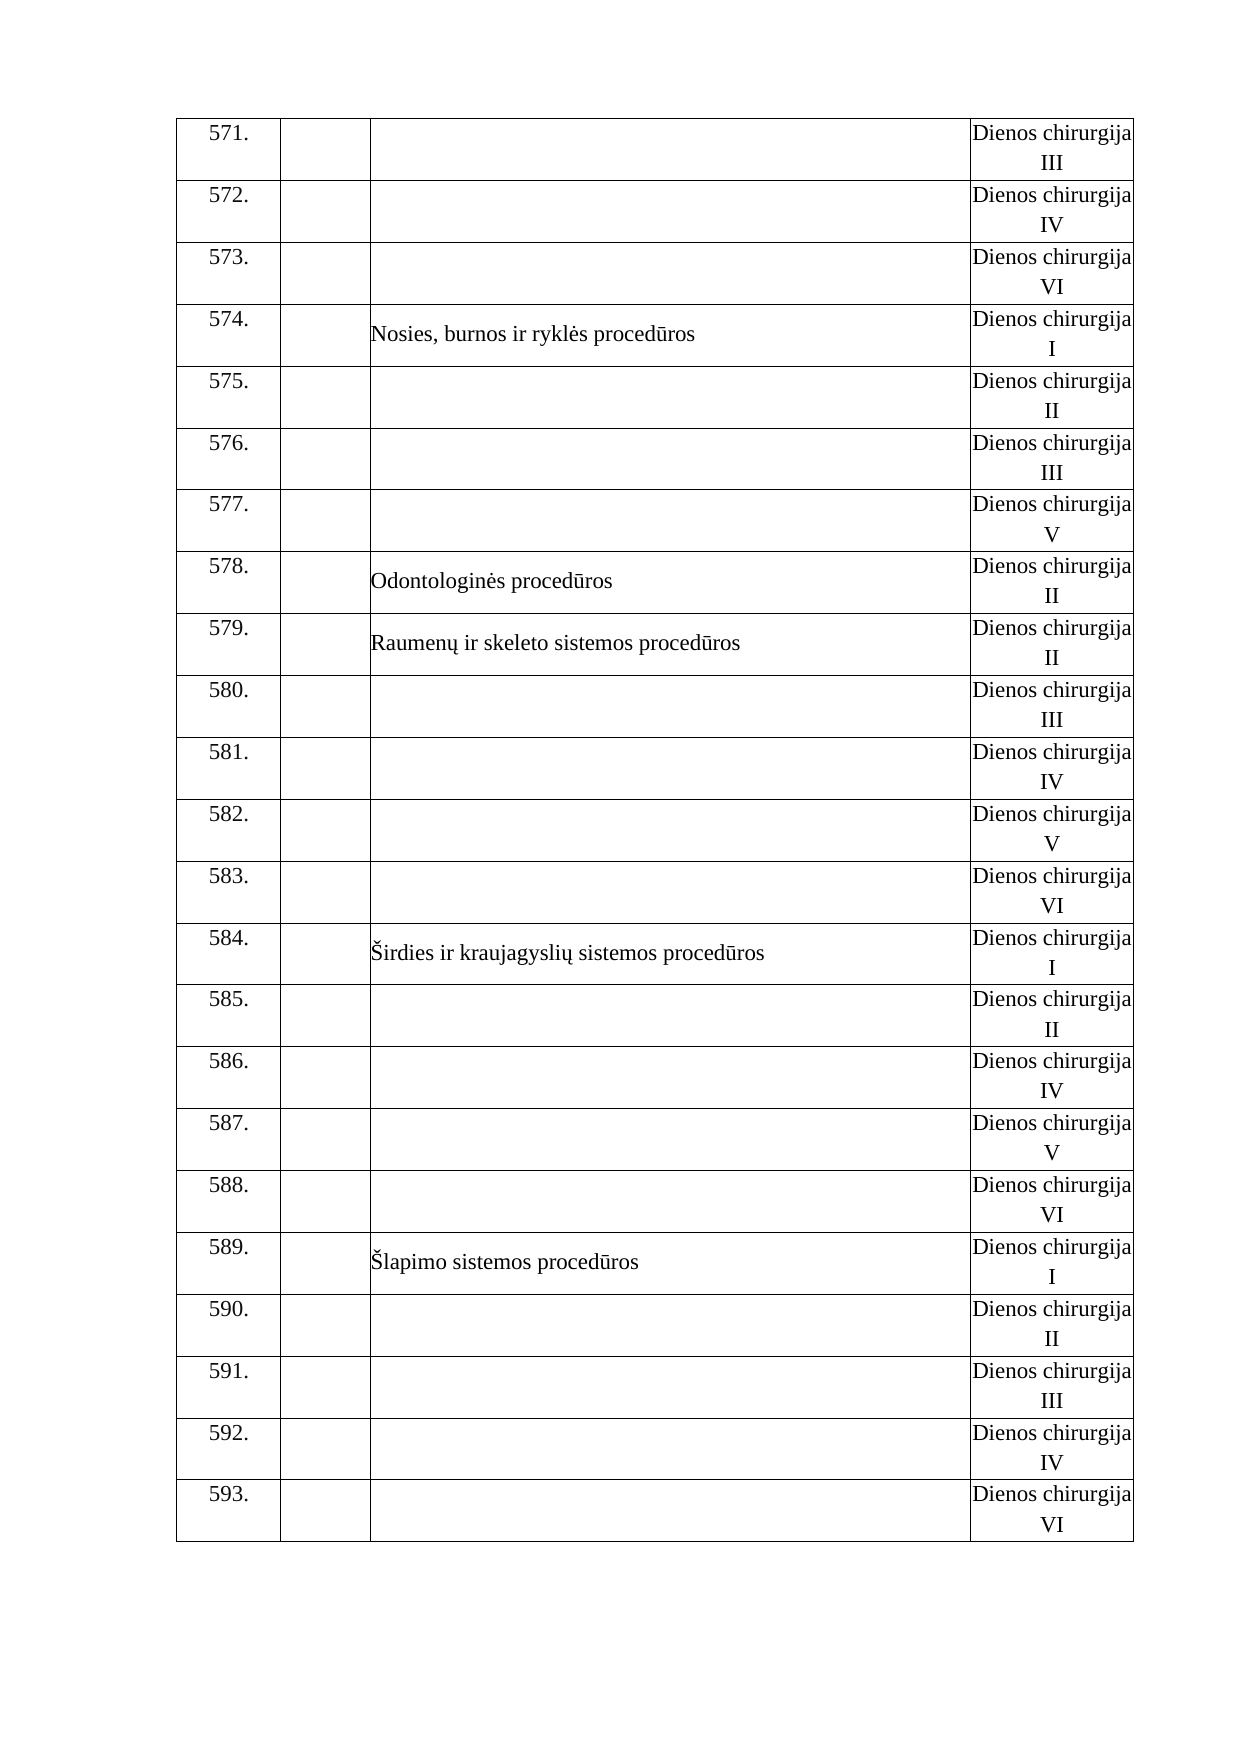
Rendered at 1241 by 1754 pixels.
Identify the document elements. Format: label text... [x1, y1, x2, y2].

table_cell [1157, 737, 1161, 799]
table_cell [1157, 489, 1161, 551]
table_cell [1157, 1232, 1161, 1294]
table_cell Dienos chirurgija I [971, 305, 1133, 366]
table_cell [1152, 489, 1157, 551]
table_cell [281, 305, 370, 366]
table_cell [1161, 1232, 1178, 1294]
table_cell [1179, 1356, 1240, 1417]
table_cell [1161, 799, 1178, 861]
table_cell [1179, 737, 1240, 799]
table_cell [281, 1109, 370, 1170]
table_cell 572. [177, 181, 280, 242]
table_cell [1179, 984, 1240, 1046]
table_cell [281, 676, 370, 737]
table_cell 583. [177, 862, 280, 922]
table_cell [1134, 180, 1152, 242]
table_cell Dienos chirurgija I [971, 924, 1133, 984]
table_cell [1161, 1294, 1178, 1356]
table_cell 571. [177, 119, 280, 180]
table_cell 584. [177, 924, 280, 984]
table_cell [281, 367, 370, 427]
table_cell [1134, 1046, 1152, 1108]
table_cell [1157, 180, 1161, 242]
table_cell [1161, 118, 1178, 180]
table_cell 586. [177, 1047, 280, 1108]
table_cell [1152, 1108, 1157, 1170]
table_cell Dienos chirurgija IV [971, 1419, 1133, 1479]
table_cell Dienos chirurgija III [971, 429, 1133, 489]
table_cell Nosies, burnos ir ryklės procedūros [371, 305, 970, 366]
table_cell [1134, 304, 1152, 366]
table_cell [1161, 551, 1178, 613]
table_cell [371, 1171, 970, 1232]
table_cell 592. [177, 1419, 280, 1479]
table_cell [1157, 242, 1161, 304]
table_cell [1179, 1046, 1240, 1108]
table_cell [1157, 551, 1161, 613]
table_cell [1152, 1232, 1157, 1294]
table_cell [1134, 737, 1152, 799]
table_cell [1161, 1046, 1178, 1108]
table_cell [1179, 1294, 1240, 1356]
table_cell [1161, 1108, 1178, 1170]
table_cell [1161, 923, 1178, 984]
table_cell [281, 614, 370, 675]
table_cell [281, 738, 370, 799]
table_cell Dienos chirurgija I [971, 1233, 1133, 1294]
table_cell 585. [177, 985, 280, 1046]
table_cell [371, 738, 970, 799]
table_cell Raumenų ir skeleto sistemos procedūros [371, 614, 970, 675]
table_cell [1152, 984, 1157, 1046]
table_cell [1157, 1046, 1161, 1108]
table_cell [1179, 489, 1240, 551]
table_cell Dienos chirurgija II [971, 614, 1133, 675]
table_cell 580. [177, 676, 280, 737]
table_cell [371, 1047, 970, 1108]
table_cell [281, 985, 370, 1046]
table_cell [281, 800, 370, 861]
table_cell [1179, 180, 1240, 242]
table_cell [1134, 799, 1152, 861]
table_cell [1134, 613, 1152, 675]
table_cell [1157, 118, 1161, 180]
table_cell [1161, 242, 1178, 304]
table_cell [281, 1047, 370, 1108]
table_cell 579. [177, 614, 280, 675]
table_cell 577. [177, 490, 280, 551]
table_cell [281, 490, 370, 551]
table_cell [1157, 428, 1161, 489]
table_cell [1179, 1232, 1240, 1294]
table_cell Dienos chirurgija II [971, 1295, 1133, 1356]
table_cell [281, 1171, 370, 1232]
table_cell [1161, 366, 1178, 427]
table_cell [1161, 1170, 1178, 1232]
table_cell 589. [177, 1233, 280, 1294]
table_cell [1161, 861, 1178, 922]
table_cell [371, 1419, 970, 1479]
table_cell [1134, 242, 1152, 304]
table_cell [1152, 180, 1157, 242]
table_cell Dienos chirurgija IV [971, 1047, 1133, 1108]
table_cell [1179, 1418, 1240, 1479]
table_cell [1179, 242, 1240, 304]
table_cell Širdies ir kraujagyslių sistemos procedūros [371, 924, 970, 984]
table_cell [1152, 242, 1157, 304]
table_cell 578. [177, 552, 280, 613]
table_cell [281, 1357, 370, 1417]
table_cell 573. [177, 243, 280, 304]
table_cell [1179, 861, 1240, 922]
table_cell [281, 1295, 370, 1356]
table_cell [1179, 118, 1240, 180]
table_cell [1134, 1232, 1152, 1294]
table_cell 582. [177, 800, 280, 861]
table_cell Dienos chirurgija IV [971, 181, 1133, 242]
table_cell [1152, 1356, 1157, 1417]
table_cell Dienos chirurgija VI [971, 1480, 1133, 1541]
table_cell Dienos chirurgija III [971, 119, 1133, 180]
table_cell [281, 119, 370, 180]
table_cell [1179, 799, 1240, 861]
table_cell Dienos chirurgija II [971, 367, 1133, 427]
table_cell Dienos chirurgija II [971, 552, 1133, 613]
table_cell [371, 367, 970, 427]
table_cell [281, 552, 370, 613]
table_cell 590. [177, 1295, 280, 1356]
table_cell [1161, 613, 1178, 675]
table_cell [371, 243, 970, 304]
table_cell 575. [177, 367, 280, 427]
table_cell [1157, 1170, 1161, 1232]
table_cell [1157, 923, 1161, 984]
table_cell [1152, 366, 1157, 427]
table_cell [1157, 1418, 1161, 1479]
table_cell [1157, 366, 1161, 427]
table_cell [1152, 118, 1157, 180]
table_cell [1157, 861, 1161, 922]
table_cell 587. [177, 1109, 280, 1170]
table_cell Odontologinės procedūros [371, 552, 970, 613]
table_cell Dienos chirurgija VI [971, 862, 1133, 922]
table_cell [1179, 366, 1240, 427]
table_cell [1134, 428, 1152, 489]
table_cell Dienos chirurgija VI [971, 1171, 1133, 1232]
table_cell [1152, 304, 1157, 366]
table_cell [1157, 984, 1161, 1046]
table_cell [371, 800, 970, 861]
table_cell [371, 862, 970, 922]
table_cell [1134, 861, 1152, 922]
table_cell [1179, 551, 1240, 613]
table_cell [1157, 1479, 1161, 1541]
table_cell [1179, 1108, 1240, 1170]
table_cell [1134, 675, 1152, 737]
table_cell [1152, 428, 1157, 489]
table_cell [1157, 304, 1161, 366]
table_cell [1152, 1046, 1157, 1108]
table_cell [1134, 1294, 1152, 1356]
table_cell [1134, 1170, 1152, 1232]
table_cell [371, 119, 970, 180]
table_cell [371, 1357, 970, 1417]
table_cell [1134, 366, 1152, 427]
table_cell 574. [177, 305, 280, 366]
table_cell [281, 243, 370, 304]
table_cell [1152, 861, 1157, 922]
table_cell [1161, 428, 1178, 489]
table_cell [371, 429, 970, 489]
table_cell [1152, 613, 1157, 675]
table_cell [281, 1233, 370, 1294]
table_cell [281, 862, 370, 922]
table_cell [1134, 551, 1152, 613]
table_cell [371, 490, 970, 551]
table_cell [1134, 118, 1152, 180]
table_cell [281, 429, 370, 489]
table_cell [371, 181, 970, 242]
table_cell [1157, 1294, 1161, 1356]
table_cell [1161, 1356, 1178, 1417]
table_cell [281, 924, 370, 984]
table_cell [1134, 1479, 1152, 1541]
table_cell [281, 1419, 370, 1479]
table_cell [1161, 489, 1178, 551]
table_cell 593. [177, 1480, 280, 1541]
table_cell [1157, 799, 1161, 861]
table_cell [1152, 1418, 1157, 1479]
table_cell [1179, 923, 1240, 984]
table_cell [1161, 180, 1178, 242]
table_cell [1161, 1479, 1178, 1541]
table_cell 581. [177, 738, 280, 799]
table_cell [1161, 1418, 1178, 1479]
table_cell [1161, 737, 1178, 799]
table_cell [1152, 551, 1157, 613]
table_cell [1179, 428, 1240, 489]
table_cell [1134, 489, 1152, 551]
table_cell [371, 1295, 970, 1356]
table_cell [371, 1109, 970, 1170]
table_cell [1134, 923, 1152, 984]
table_cell [1152, 1294, 1157, 1356]
table_cell Dienos chirurgija II [971, 985, 1133, 1046]
table_cell [1152, 737, 1157, 799]
table_cell [1157, 675, 1161, 737]
table_cell [371, 1480, 970, 1541]
table_cell [1152, 1170, 1157, 1232]
table_cell [1179, 1479, 1240, 1541]
table_cell [1157, 1356, 1161, 1417]
table_cell [281, 181, 370, 242]
table_cell Dienos chirurgija V [971, 800, 1133, 861]
table_cell Dienos chirurgija V [971, 490, 1133, 551]
table_cell Dienos chirurgija III [971, 676, 1133, 737]
table_cell [1179, 1170, 1240, 1232]
table_cell [1134, 1356, 1152, 1417]
table_cell [371, 676, 970, 737]
table_cell [1152, 799, 1157, 861]
table_cell [1152, 675, 1157, 737]
table_cell 588. [177, 1171, 280, 1232]
table_cell [1179, 304, 1240, 366]
table_cell [1161, 304, 1178, 366]
table_cell [371, 985, 970, 1046]
table_cell [1161, 675, 1178, 737]
table_cell [1152, 1479, 1157, 1541]
table_cell Dienos chirurgija VI [971, 243, 1133, 304]
table_cell [281, 1480, 370, 1541]
table_cell Dienos chirurgija IV [971, 738, 1133, 799]
table_cell 591. [177, 1357, 280, 1417]
table_cell Dienos chirurgija III [971, 1357, 1133, 1417]
table_cell Dienos chirurgija V [971, 1109, 1133, 1170]
table_cell [1152, 923, 1157, 984]
table_cell [1179, 675, 1240, 737]
table_cell [1134, 1108, 1152, 1170]
table_cell 576. [177, 429, 280, 489]
table_cell [1157, 1108, 1161, 1170]
table_cell [1161, 984, 1178, 1046]
table_cell Šlapimo sistemos procedūros [371, 1233, 970, 1294]
table_cell [1179, 613, 1240, 675]
table_cell [1157, 613, 1161, 675]
table_cell [1134, 1418, 1152, 1479]
table_cell [1134, 984, 1152, 1046]
